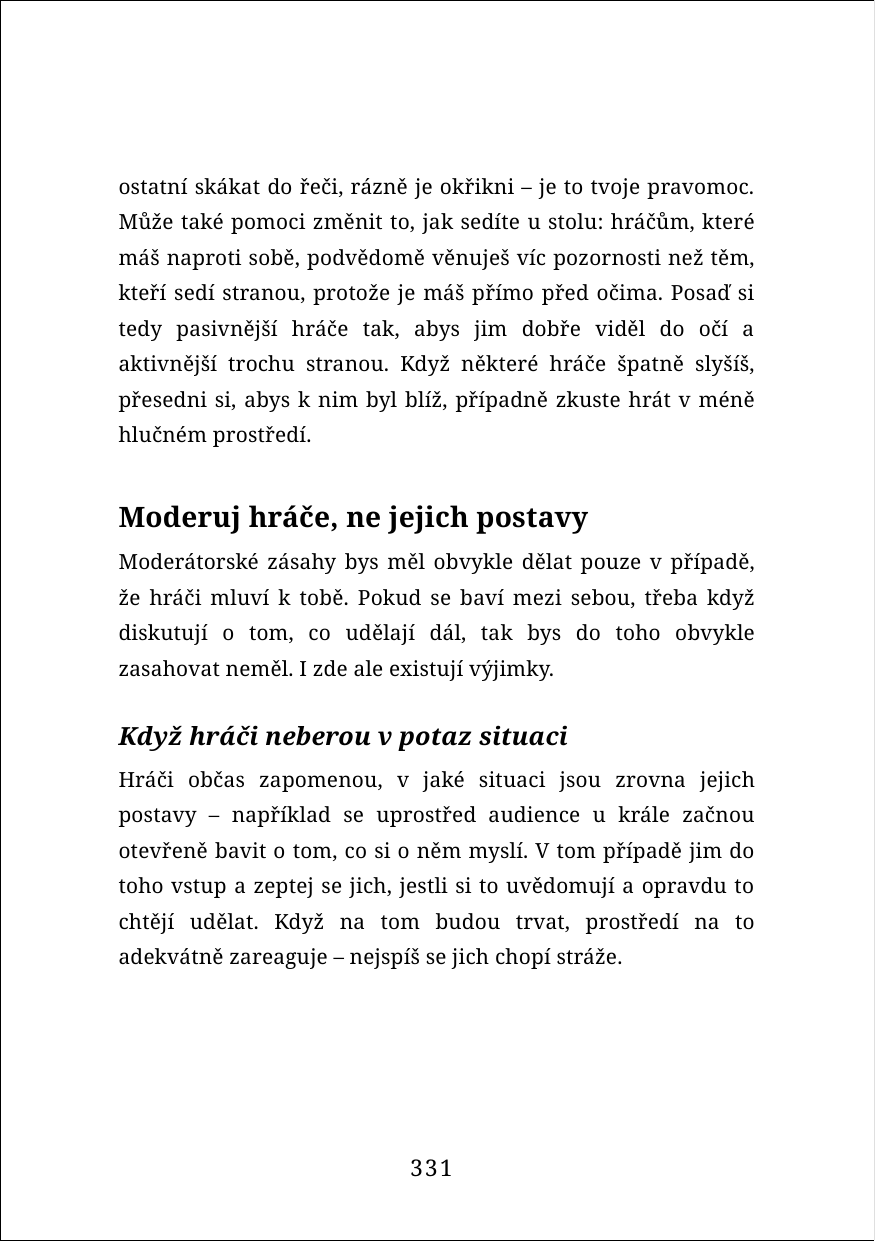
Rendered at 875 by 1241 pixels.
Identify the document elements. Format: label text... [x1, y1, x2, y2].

text Hráči občas zapomenou, v jaké situaci jsou zrovna jejich postavy – například se uprostřed audience u krále začnou otevřeně bavit o tom, co si o něm myslí. V tom případě jim do toho vstup a zeptej se jich, jestli si to uvědomují a opravdu to chtějí udělat. Když na tom budou trvat, prostředí na to adekvátně zareaguje – nejspíš se jich chopí stráže. [118, 765, 756, 971]
subtitle Když hráči neberou v potaz situaci [118, 719, 756, 753]
text Moderátorské zásahy bys měl obvykle dělat pouze v případě, že hráči mluví k tobě. Pokud se baví mezi sebou, třeba když diskutují o tom, co udělají dál, tak bys do toho obvykle zasahovat neměl. I zde ale existují výjimky. [118, 547, 756, 682]
text ostatní skákat do řeči, rázně je okřikni – je to tvoje pravomoc. Může také pomoci změnit to, jak sedíte u stolu: hráčům, které máš naproti sobě, podvědomě věnuješ víc pozornosti než těm, kteří sedí stranou, protože je máš přímo před očima. Posaď si tedy pasivnější hráče tak, abys jim dobře viděl do očí a aktivnější trochu stranou. Když některé hráče špatně slyšíš, přesedni si, abys k nim byl blíž, případně zkuste hrát v méně hlučném prostředí. [118, 172, 756, 449]
subtitle Moderuj hráče, ne jejich postavy [118, 497, 756, 536]
